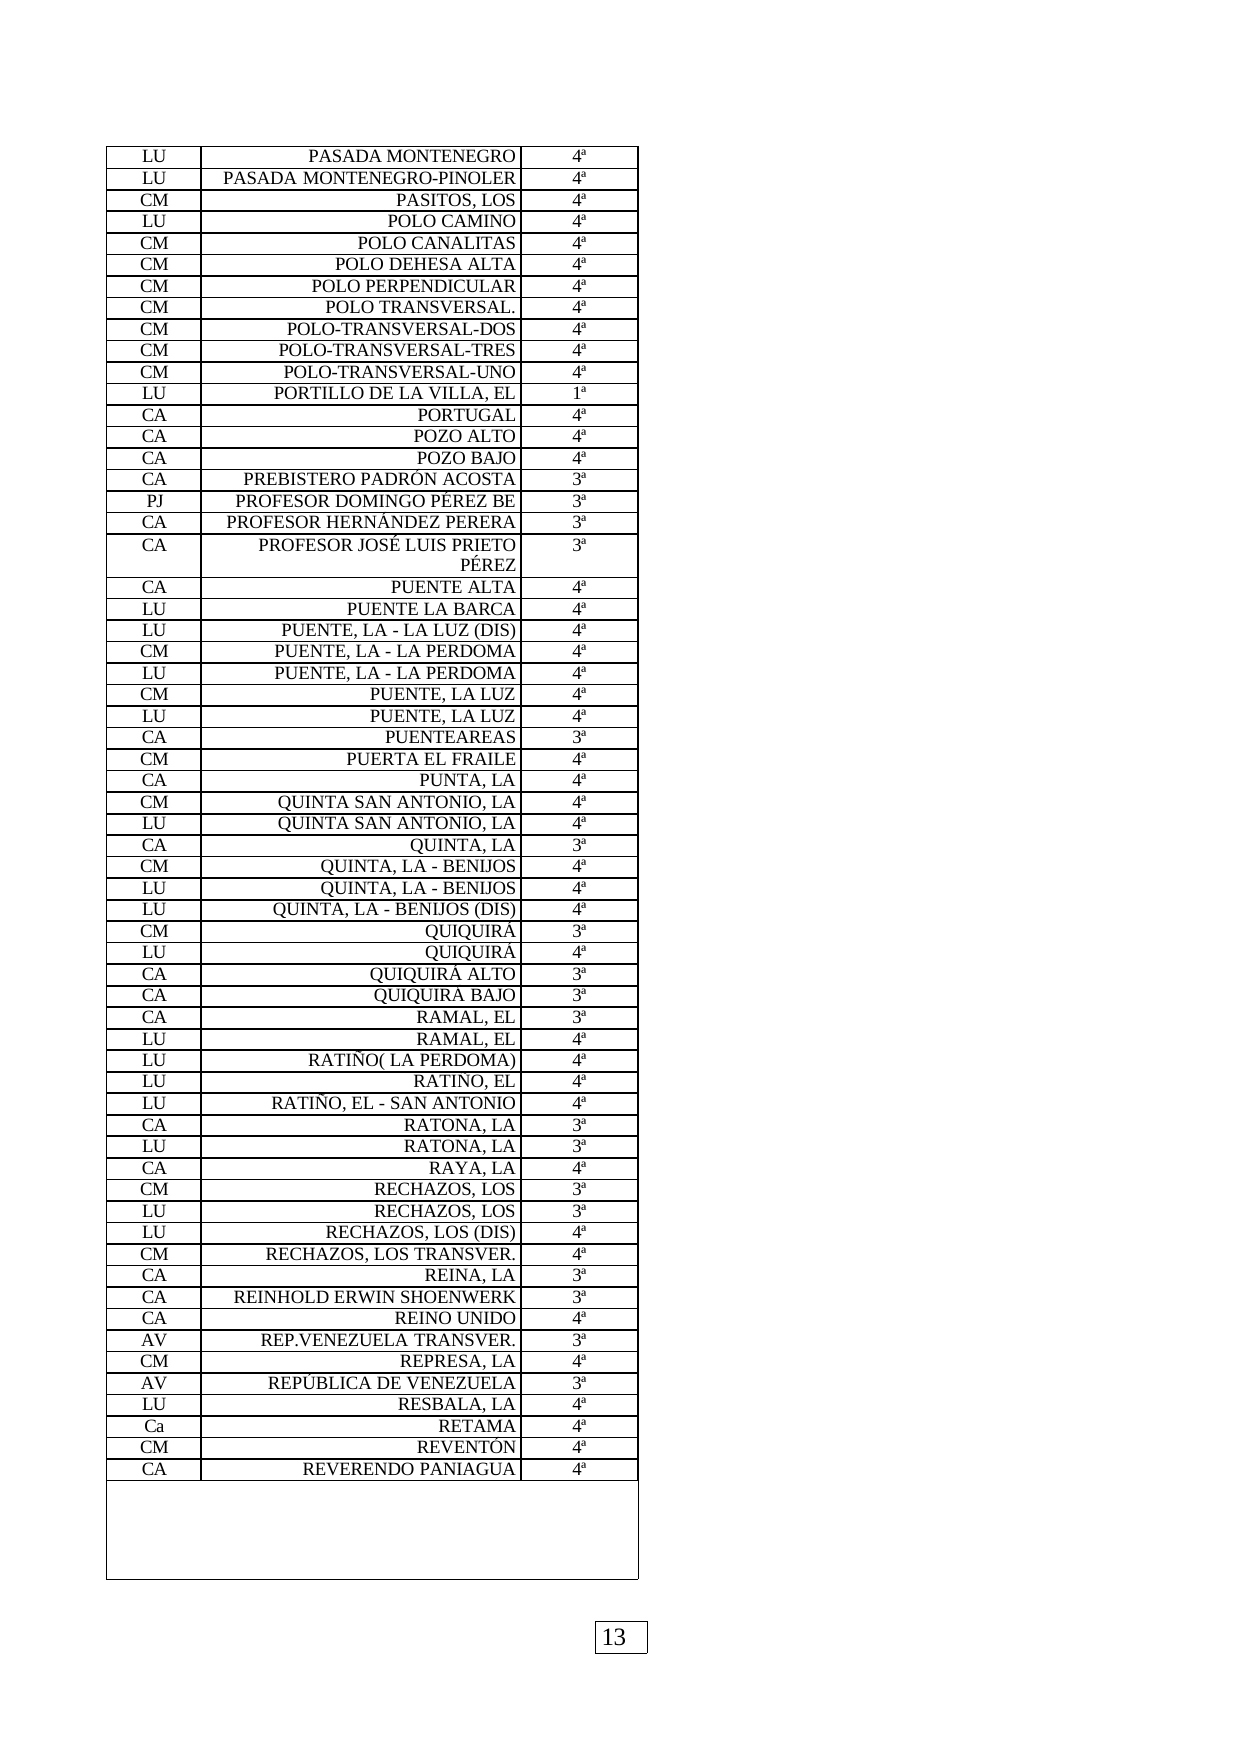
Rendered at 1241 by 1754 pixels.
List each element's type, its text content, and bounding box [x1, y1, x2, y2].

table_cell 3ª [522, 1008, 637, 1028]
table_cell CM [107, 363, 200, 382]
table_cell PUENTE, LA LUZ [202, 685, 520, 705]
table_cell LU [107, 1073, 200, 1092]
table_cell POLO CANALITAS [202, 234, 520, 253]
table_cell 4ª [522, 685, 637, 705]
table_cell POLO-TRANSVERSAL-DOS [202, 320, 520, 339]
table_cell CM [107, 341, 200, 361]
table_cell RECHAZOS, LOS [202, 1202, 520, 1221]
table_cell 4ª [522, 255, 637, 275]
table_cell 4ª [522, 1223, 637, 1243]
table_cell PUENTE LA BARCA [202, 599, 520, 619]
table_cell CM [107, 320, 200, 339]
table_cell POLO TRANSVERSAL. [202, 298, 520, 318]
table_cell QUINTA SAN ANTONIO, LA [202, 815, 520, 834]
table_cell CA [107, 1460, 200, 1479]
table_cell 3ª [522, 965, 637, 985]
table_cell QUINTA, LA - BENIJOS [202, 879, 520, 899]
table_cell 3ª [522, 1374, 637, 1393]
table_cell CM [107, 234, 200, 253]
table_cell 4ª [522, 1460, 637, 1479]
table_cell CA [107, 513, 200, 533]
table_cell CA [107, 1288, 200, 1307]
table_cell RECHAZOS, LOS TRANSVER. [202, 1245, 520, 1264]
table_cell 4ª [522, 277, 637, 296]
table_cell PUNTA, LA [202, 771, 520, 791]
table_cell POZO ALTO [202, 427, 520, 447]
table_cell CA [107, 836, 200, 856]
table_cell AV [107, 1374, 200, 1393]
table_cell LU [107, 879, 200, 899]
table_cell CA [107, 1008, 200, 1028]
table_cell CA [107, 987, 200, 1006]
table_cell LU [107, 1051, 200, 1071]
table_cell LU [107, 212, 200, 232]
table_cell CA [107, 449, 200, 468]
table_cell RAYA, LA [202, 1159, 520, 1178]
table_cell PROFESOR JOSÉ LUIS PRIETO PÉREZ [202, 535, 520, 576]
table_cell RATIÑO( LA PERDOMA) [202, 1051, 520, 1071]
table_cell CM [107, 255, 200, 275]
table_cell POLO DEHESA ALTA [202, 255, 520, 275]
table_cell PUENTE, LA - LA LUZ (DIS) [202, 621, 520, 641]
table_cell CM [107, 277, 200, 296]
table_cell REVENTÓN [202, 1438, 520, 1458]
table_cell RECHAZOS, LOS [202, 1180, 520, 1200]
table_cell REINO UNIDO [202, 1309, 520, 1329]
table_cell LU [107, 943, 200, 963]
table_cell LU [107, 901, 200, 920]
table_cell LU [107, 384, 200, 404]
table_cell LU [107, 1094, 200, 1114]
table_cell 4ª [522, 1395, 637, 1415]
table_cell 4ª [522, 750, 637, 770]
table_cell 4ª [522, 1438, 637, 1458]
table_cell 4ª [522, 449, 637, 468]
table_cell CA [107, 535, 200, 576]
table_cell 3ª [522, 1266, 637, 1286]
table_header PASADA MONTENEGRO [202, 147, 520, 167]
table_cell CM [107, 857, 200, 877]
table_cell 4ª [522, 879, 637, 899]
table_cell CM [107, 191, 200, 210]
table_cell 4ª [522, 212, 637, 232]
table_cell CM [107, 750, 200, 770]
table_cell PUENTE ALTA [202, 578, 520, 598]
table_cell 4ª [522, 363, 637, 382]
table_cell LU [107, 707, 200, 727]
table_cell POLO-TRANSVERSAL-UNO [202, 363, 520, 382]
table_cell CA [107, 1266, 200, 1286]
table_cell 4ª [522, 1417, 637, 1437]
table_cell 4ª [522, 406, 637, 426]
table_cell 4ª [522, 1073, 637, 1092]
table_cell CA [107, 1309, 200, 1329]
table_cell CA [107, 427, 200, 447]
table_header LU [107, 147, 200, 167]
table_cell CA [107, 470, 200, 490]
table_cell 4ª [522, 599, 637, 619]
table_cell QUINTA, LA - BENIJOS (DIS) [202, 901, 520, 920]
table_cell CA [107, 1159, 200, 1178]
table_cell POLO-TRANSVERSAL-TRES [202, 341, 520, 361]
table_cell 4ª [522, 320, 637, 339]
table_cell REVERENDO PANIAGUA [202, 1460, 520, 1479]
table_cell CM [107, 685, 200, 705]
table_cell QUIQUIRÁ [202, 922, 520, 942]
table_cell RATIÑO, EL - SAN ANTONIO [202, 1094, 520, 1114]
table_cell CM [107, 1180, 200, 1200]
table_cell RAMAL, EL [202, 1030, 520, 1049]
table_cell 4ª [522, 815, 637, 834]
table_cell 4ª [522, 1159, 637, 1178]
table_cell LU [107, 621, 200, 641]
table_cell RATONA, LA [202, 1116, 520, 1135]
table_cell PROFESOR HERNÁNDEZ PERERA [202, 513, 520, 533]
table_cell CA [107, 578, 200, 598]
table_cell QUIQUIRÁ [202, 943, 520, 963]
table_cell CM [107, 298, 200, 318]
table_cell PUENTE, LA - LA PERDOMA [202, 664, 520, 684]
table_cell CA [107, 771, 200, 791]
table_cell 4ª [522, 642, 637, 662]
table_cell 3ª [522, 535, 637, 576]
table_cell 3ª [522, 1202, 637, 1221]
table_cell REPRESA, LA [202, 1352, 520, 1372]
table_cell 3ª [522, 1180, 637, 1200]
table_cell LU [107, 815, 200, 834]
table_cell 3ª [522, 1137, 637, 1157]
table_cell 3ª [522, 836, 637, 856]
table_cell 3ª [522, 1288, 637, 1307]
table_cell CA [107, 1116, 200, 1135]
table_cell REINA, LA [202, 1266, 520, 1286]
table_cell 3ª [522, 492, 637, 512]
table_cell PORTILLO DE LA VILLA, EL [202, 384, 520, 404]
table_cell 3ª [522, 922, 637, 942]
table_cell 4ª [522, 707, 637, 727]
table_cell PROFESOR DOMINGO PÉREZ BE [202, 492, 520, 512]
table_cell CM [107, 922, 200, 942]
table_cell PORTUGAL [202, 406, 520, 426]
table_cell RAMAL, EL [202, 1008, 520, 1028]
table_cell 3ª [522, 470, 637, 490]
table_cell REPÚBLICA DE VENEZUELA [202, 1374, 520, 1393]
table_cell AV [107, 1331, 200, 1351]
table_cell CA [107, 965, 200, 985]
table_cell CM [107, 1352, 200, 1372]
table_cell LU [107, 664, 200, 684]
table_cell PJ [107, 492, 200, 512]
table_cell RETAMA [202, 1417, 520, 1437]
table_cell POLO CAMINO [202, 212, 520, 232]
table_cell LU [107, 1202, 200, 1221]
table_cell PASITOS, LOS [202, 191, 520, 210]
table_cell 3ª [522, 728, 637, 748]
table_cell LU [107, 1395, 200, 1415]
table_cell 3ª [522, 987, 637, 1006]
table_cell QUINTA, LA [202, 836, 520, 856]
table_cell QUINTA SAN ANTONIO, LA [202, 793, 520, 813]
table_cell 4ª [522, 1030, 637, 1049]
table_cell 4ª [522, 901, 637, 920]
table_cell PUENTE, LA - LA PERDOMA [202, 642, 520, 662]
table_cell LU [107, 599, 200, 619]
table_cell 3ª [522, 1116, 637, 1135]
table_cell PREBISTERO PADRÓN ACOSTA [202, 470, 520, 490]
table_cell PUENTEAREAS [202, 728, 520, 748]
table_cell 4ª [522, 943, 637, 963]
table_cell 4ª [522, 298, 637, 318]
table_cell LU [107, 1030, 200, 1049]
table_cell CA [107, 728, 200, 748]
table_cell 4ª [522, 664, 637, 684]
table_cell RECHAZOS, LOS (DIS) [202, 1223, 520, 1243]
table_cell CM [107, 793, 200, 813]
table_cell LU [107, 169, 200, 189]
table_cell Ca [107, 1417, 200, 1437]
table_cell 4ª [522, 621, 637, 641]
table_cell 3ª [522, 513, 637, 533]
table_cell LU [107, 1137, 200, 1157]
table_cell CM [107, 1245, 200, 1264]
table_cell REP.VENEZUELA TRANSVER. [202, 1331, 520, 1351]
table_cell 4ª [522, 1309, 637, 1329]
table_cell CM [107, 642, 200, 662]
table_cell 4ª [522, 169, 637, 189]
table_cell 4ª [522, 1245, 637, 1264]
table_cell 4ª [522, 793, 637, 813]
table_cell 4ª [522, 191, 637, 210]
table_cell 4ª [522, 341, 637, 361]
table_cell QUIQUIRÁ ALTO [202, 965, 520, 985]
table_cell PUERTA EL FRAILE [202, 750, 520, 770]
table_cell CA [107, 406, 200, 426]
table_cell PASADA MONTENEGRO-PINOLER [202, 169, 520, 189]
table_header 4ª [522, 147, 637, 167]
table_cell 4ª [522, 771, 637, 791]
table_cell 4ª [522, 234, 637, 253]
table_cell REINHOLD ERWIN SHOENWERK [202, 1288, 520, 1307]
table_cell 4ª [522, 578, 637, 598]
table_cell POZO BAJO [202, 449, 520, 468]
table_cell PUENTE, LA LUZ [202, 707, 520, 727]
table_cell 4ª [522, 1352, 637, 1372]
table_cell 4ª [522, 1051, 637, 1071]
table_cell QUINTA, LA - BENIJOS [202, 857, 520, 877]
table_cell 4ª [522, 1094, 637, 1114]
table_cell 1ª [522, 384, 637, 404]
table_cell 4ª [522, 857, 637, 877]
table_cell POLO PERPENDICULAR [202, 277, 520, 296]
table_cell 4ª [522, 427, 637, 447]
table_cell RATONA, LA [202, 1137, 520, 1157]
table_cell LU [107, 1223, 200, 1243]
table_cell CM [107, 1438, 200, 1458]
table_cell QUIQUIRÁ BAJO [202, 987, 520, 1006]
table_cell 3ª [522, 1331, 637, 1351]
table_cell RESBALA, LA [202, 1395, 520, 1415]
table_cell RATIÑO, EL [202, 1073, 520, 1092]
